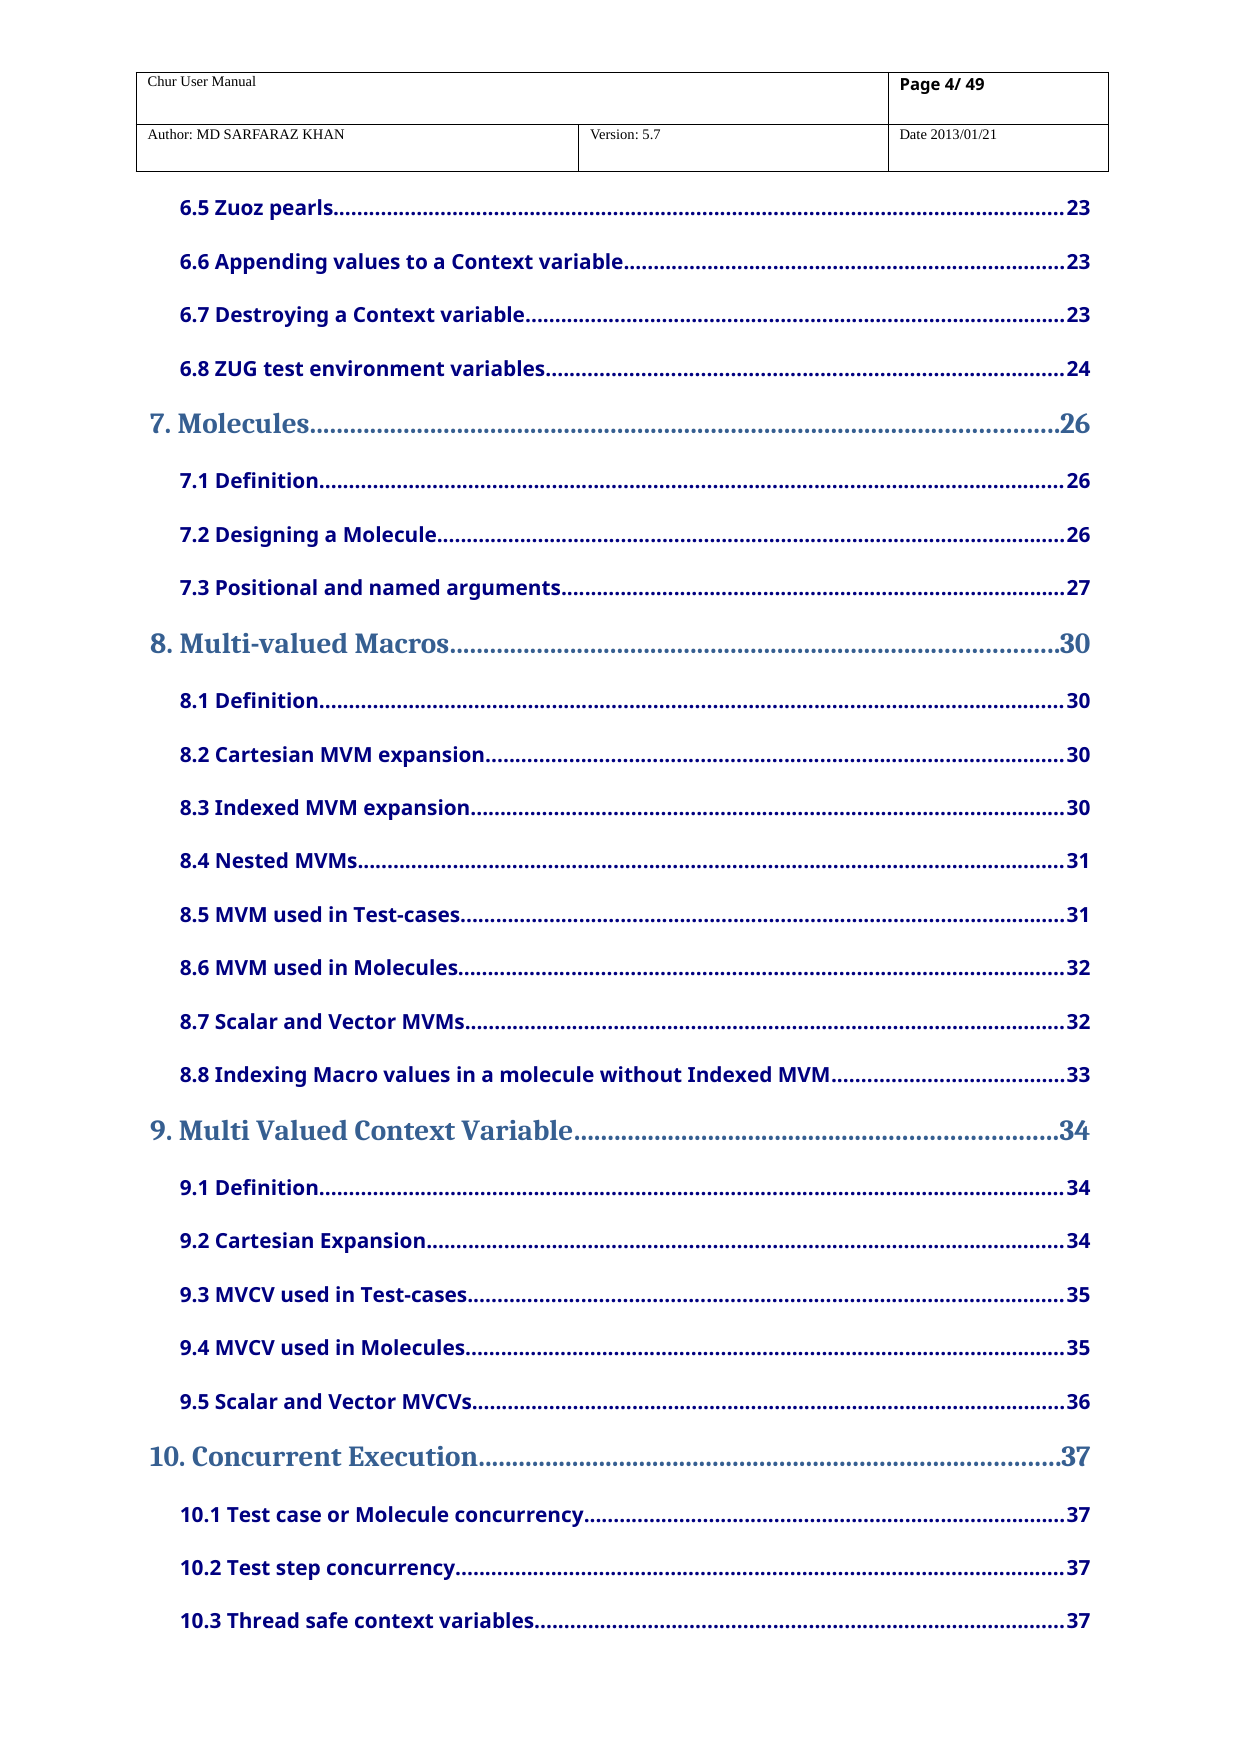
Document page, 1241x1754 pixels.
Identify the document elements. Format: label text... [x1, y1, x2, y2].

text 9.5 Scalar and Vector MVCVs 36 [179, 1387, 1090, 1415]
text 10.3 Thread safe context variables 37 [179, 1607, 1090, 1635]
text 6.7 Destroying a Context variable 23 [179, 300, 1090, 329]
text 9.3 MVCV used in Test-cases 35 [179, 1280, 1090, 1308]
text 8.4 Nested MVMs 31 [179, 847, 1090, 875]
text 10. Concurrent Execution 37 [150, 1440, 1090, 1474]
text 8.7 Scalar and Vector MVMs 32 [179, 1007, 1090, 1035]
text 6.6 Appending values to a Context variable 23 [179, 247, 1090, 275]
text 9.2 Cartesian Expansion 34 [179, 1227, 1090, 1255]
text 6.8 ZUG test environment variables 24 [179, 354, 1090, 382]
text 8.5 MVM used in Test-cases 31 [179, 900, 1090, 928]
text 9.1 Definition 34 [179, 1173, 1090, 1202]
text 8.1 Definition 30 [179, 686, 1090, 715]
text 8.6 MVM used in Molecules 32 [179, 953, 1090, 982]
text 10.1 Test case or Molecule concurrency 37 [179, 1500, 1090, 1528]
text 8.3 Indexed MVM expansion 30 [179, 793, 1090, 822]
text 6.5 Zuoz pearls 23 [179, 193, 1090, 222]
text 10.2 Test step concurrency 37 [179, 1553, 1090, 1582]
text 7.1 Definition 26 [179, 467, 1090, 495]
text 9. Multi Valued Context Variable 34 [150, 1114, 1090, 1147]
text 7.2 Designing a Molecule 26 [179, 520, 1090, 548]
text 7. Molecules 26 [150, 407, 1090, 441]
text 8.2 Cartesian MVM expansion 30 [179, 740, 1090, 768]
text 8. Multi-valued Macros 30 [150, 627, 1090, 661]
text 8.8 Indexing Macro values in a molecule without Indexed MVM 33 [179, 1060, 1090, 1089]
text 7.3 Positional and named arguments 27 [179, 573, 1090, 602]
text 9.4 MVCV used in Molecules 35 [179, 1333, 1090, 1362]
